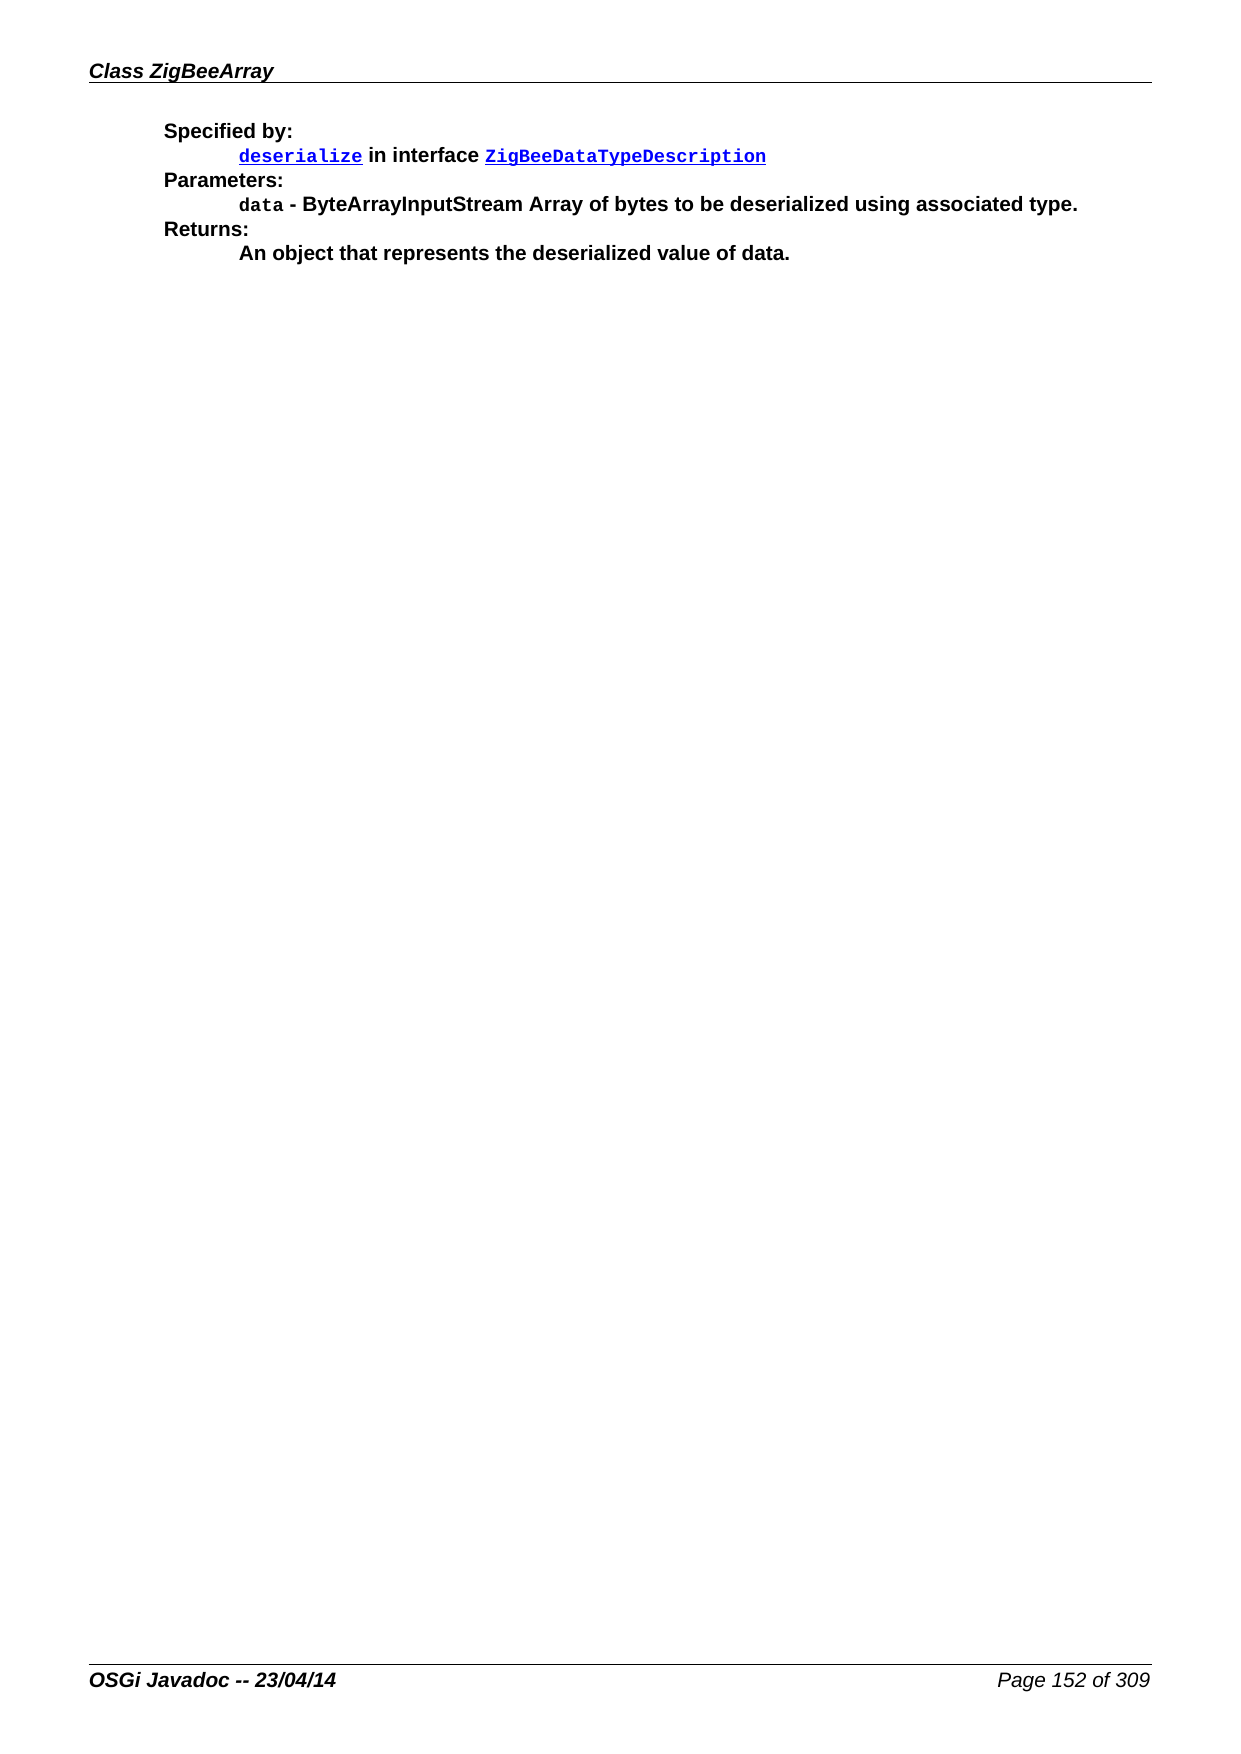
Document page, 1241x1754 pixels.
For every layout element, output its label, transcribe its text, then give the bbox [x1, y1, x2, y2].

text Parameters: [163, 168, 1152, 192]
text Specified by: [163, 118, 1152, 142]
text Returns: [163, 217, 1152, 241]
text deserialize in interface ZigBeeDataTypeDescription [238, 142, 1152, 168]
text An object that represents the deserialized value of data. [238, 241, 1152, 265]
text data - ByteArrayInputStream Array of bytes to be deserialized using associated type. [238, 192, 1152, 217]
